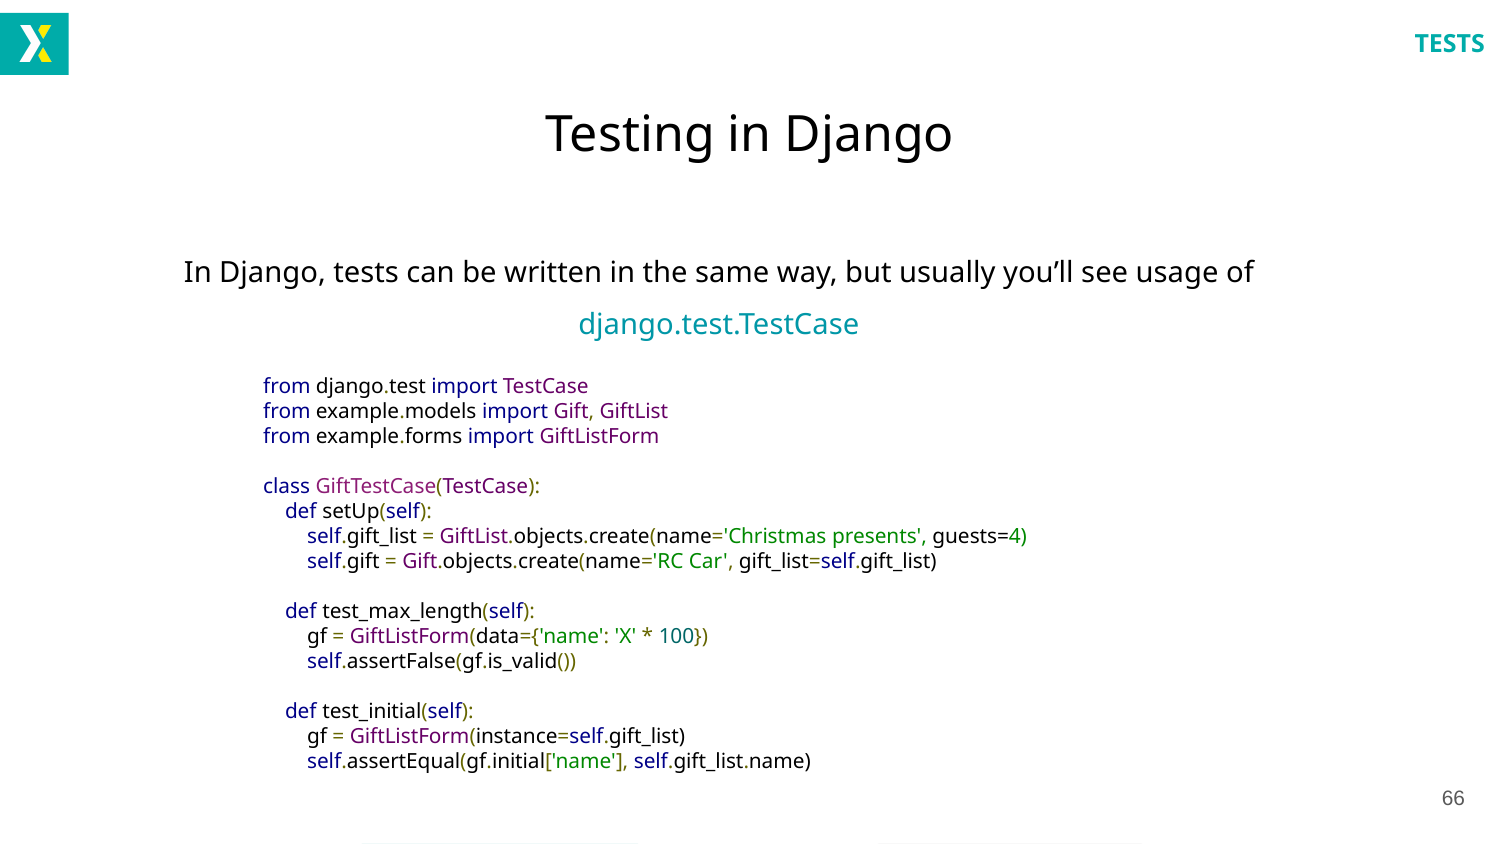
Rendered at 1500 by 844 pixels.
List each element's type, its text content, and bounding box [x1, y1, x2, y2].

text_box In Django, tests can be written in the same way, but usually you’ll see usage of django.test.TestCase [71, 220, 1367, 664]
text_box Testing in Django [115, 86, 1385, 181]
picture [17, 25, 54, 62]
text_box from django.test import TestCase from example.models import Gift, GiftList from example.forms import GiftListForm class GiftTestCase(TestCase): def setUp(self): self.gift_list = GiftList.objects.create(name='Christmas presents', guests=4) self.gift = Gift.objects.create(name='RC Car', gift_list=self.gift_list) def test_max_length(self): gf = GiftListForm(data={'name': 'X' * 100}) self.assertFalse(gf.is_valid()) def test_initial(self): gf = GiftListForm(instance=self.gift_list) self.assertEqual(gf.initial['name'], self.gift_list.name) [248, 357, 1280, 780]
slide_number [1389, 764, 1480, 830]
